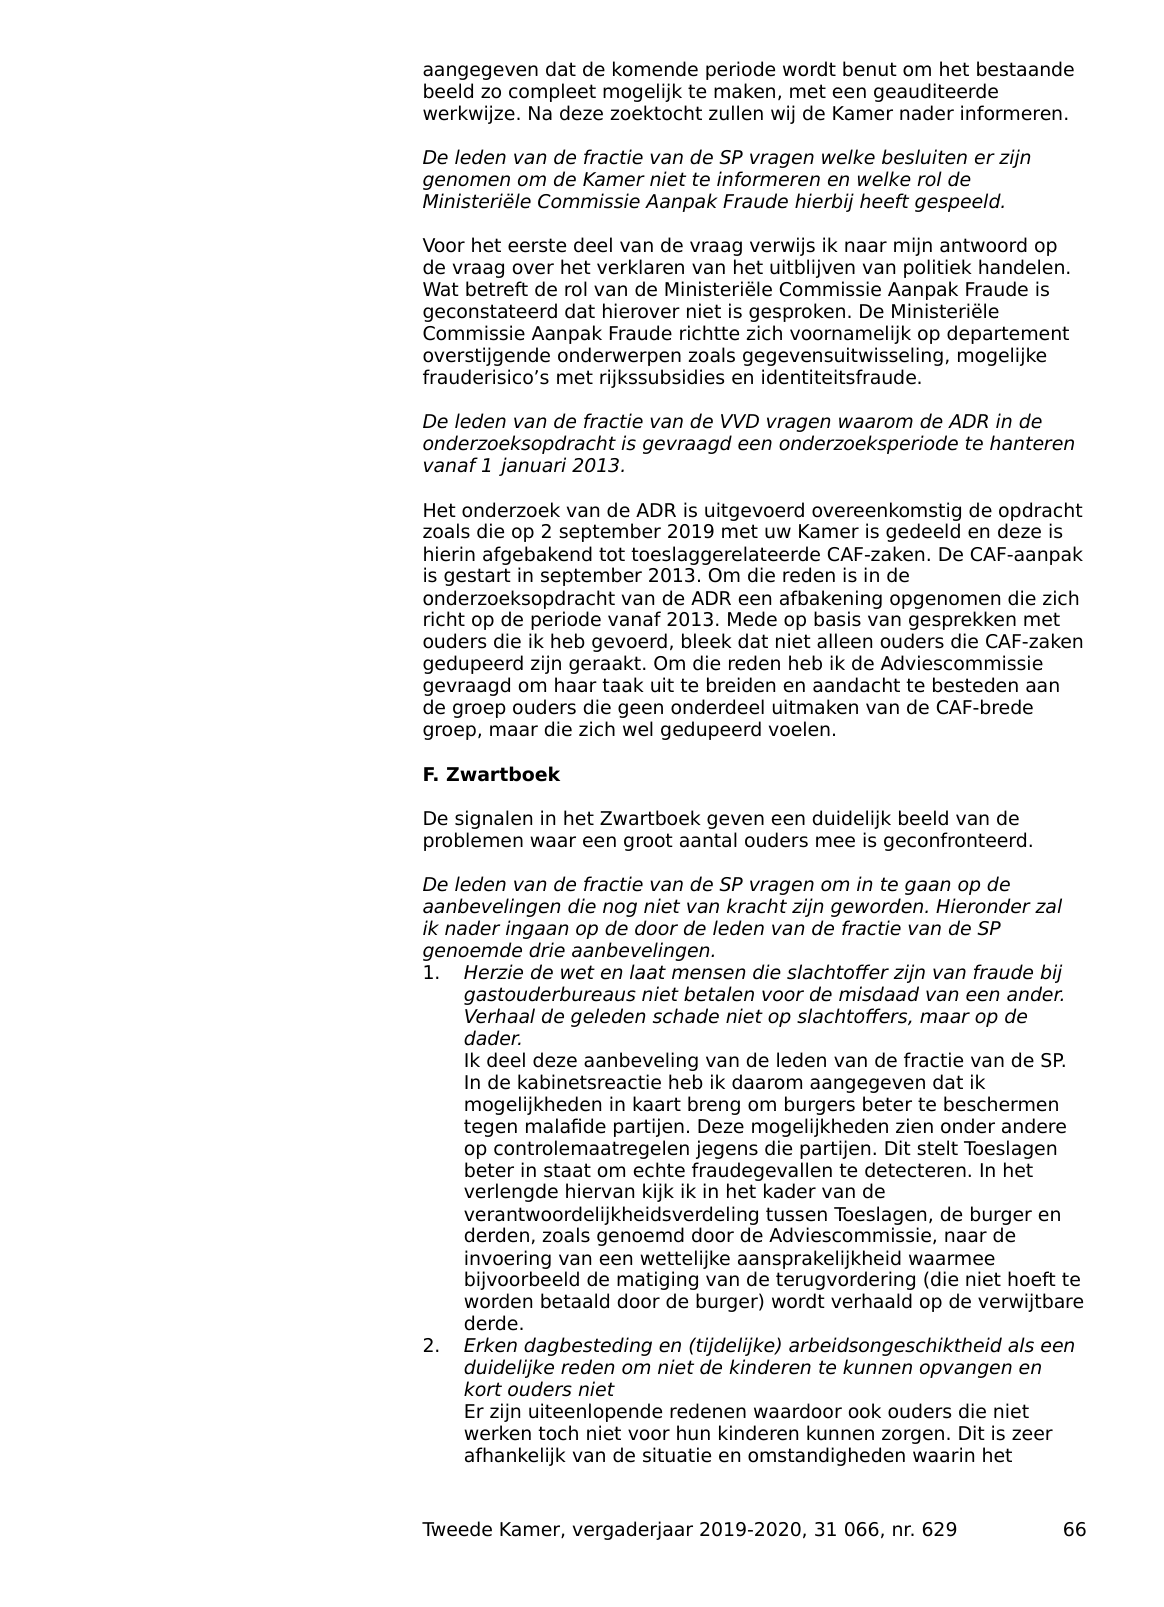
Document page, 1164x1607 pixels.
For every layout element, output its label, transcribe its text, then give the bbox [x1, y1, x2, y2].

text De leden van de fractie van de SP vragen welke besluiten er zijn genomen om de Kamer niet te informeren en welke rol de Ministeriële Commissie Aanpak Fraude hierbij heeft gespeeld. [422, 147, 1087, 213]
text Er zijn uiteenlopende redenen waardoor ook ouders die niet werken toch niet voor hun kinderen kunnen zorgen. Dit is zeer afhankelijk van de situatie en omstandigheden waarin het [464, 1401, 1087, 1467]
text Ik deel deze aanbeveling van de leden van de fractie van de SP. In de kabinetsreactie heb ik daarom aangegeven dat ik mogelijkheden in kaart breng om burgers beter te beschermen tegen malafide partijen. Deze mogelijkheden zien onder andere op controlemaatregelen jegens die partijen. Dit stelt Toeslagen beter in staat om echte fraudegevallen te detecteren. In het verlengde hiervan kijk ik in het kader van de verantwoordelijkheidsverdeling tussen Toeslagen, de burger en derden, zoals genoemd door de Adviescommissie, naar de invoering van een wettelijke aansprakelijkheid waarmee bijvoorbeeld de matiging van de terugvordering (die niet hoeft te worden betaald door de burger) wordt verhaald op de verwijtbare derde. [464, 1049, 1087, 1335]
text De signalen in het Zwartboek geven een duidelijk beeld van de problemen waar een groot aantal ouders mee is geconfronteerd. [422, 808, 1087, 852]
text Voor het eerste deel van de vraag verwijs ik naar mijn antwoord op de vraag over het verklaren van het uitblijven van politiek handelen. Wat betreft de rol van de Ministeriële Commissie Aanpak Fraude is geconstateerd dat hierover niet is gesproken. De Ministeriële Commissie Aanpak Fraude richtte zich voornamelijk op departement overstijgende onderwerpen zoals gegevensuitwisseling, mogelijke frauderisico’s met rijkssubsidies en identiteitsfraude. [422, 235, 1087, 389]
text 2. Erken dagbesteding en (tijdelijke) arbeidsongeschiktheid als een duidelijke reden om niet de kinderen te kunnen opvangen en kort ouders niet [422, 1335, 1087, 1401]
text De leden van de fractie van de SP vragen om in te gaan op de aanbevelingen die nog niet van kracht zijn geworden. Hieronder zal ik nader ingaan op de door de leden van de fractie van de SP genoemde drie aanbevelingen. [422, 874, 1087, 962]
text Het onderzoek van de ADR is uitgevoerd overeenkomstig de opdracht zoals die op 2 september 2019 met uw Kamer is gedeeld en deze is hierin afgebakend tot toeslaggerelateerde CAF-zaken. De CAF-aanpak is gestart in september 2013. Om die reden is in de onderzoeksopdracht van de ADR een afbakening opgenomen die zich richt op de periode vanaf 2013. Mede op basis van gesprekken met ouders die ik heb gevoerd, bleek dat niet alleen ouders die CAF-zaken gedupeerd zijn geraakt. Om die reden heb ik de Adviescommissie gevraagd om haar taak uit te breiden en aandacht te besteden aan de groep ouders die geen onderdeel uitmaken van de CAF-brede groep, maar die zich wel gedupeerd voelen. [422, 499, 1087, 741]
subtitle F. Zwartboek [422, 763, 1087, 785]
text aangegeven dat de komende periode wordt benut om het bestaande beeld zo compleet mogelijk te maken, met een geauditeerde werkwijze. Na deze zoektocht zullen wij de Kamer nader informeren. [422, 59, 1087, 125]
text De leden van de fractie van de VVD vragen waarom de ADR in de onderzoeksopdracht is gevraagd een onderzoeksperiode te hanteren vanaf 1 januari 2013. [422, 411, 1087, 477]
text 1. Herzie de wet en laat mensen die slachtoffer zijn van fraude bij gastouderbureaus niet betalen voor de misdaad van een ander. Verhaal de geleden schade niet op slachtoffers, maar op de dader. [422, 962, 1087, 1049]
